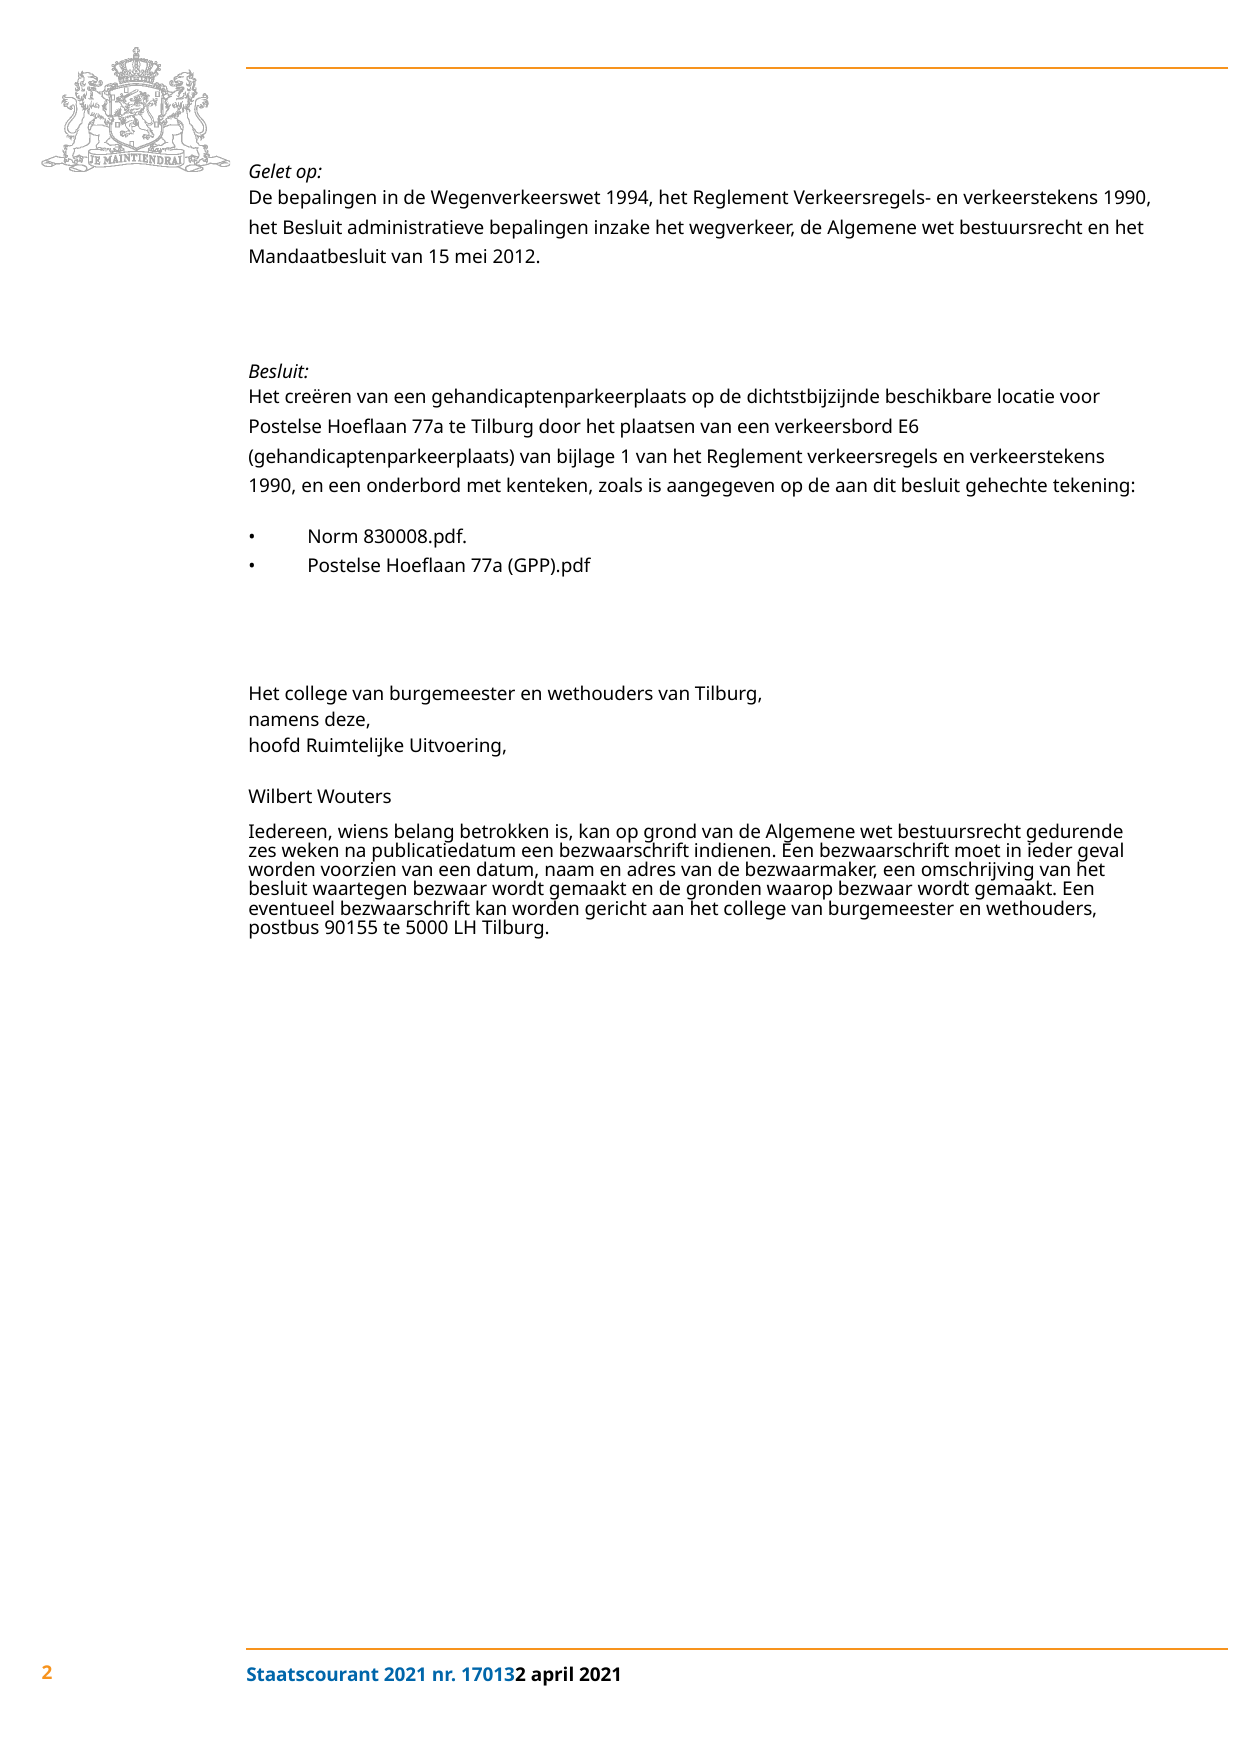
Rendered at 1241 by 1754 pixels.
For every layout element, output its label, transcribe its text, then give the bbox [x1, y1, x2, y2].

text namens deze, [248, 706, 1152, 732]
text Gelet op: [248, 159, 1152, 184]
text hoofd Ruimtelijke Uitvoering, [248, 732, 1152, 757]
text Het college van burgemeester en wethouders van Tilburg, [248, 680, 1152, 706]
list Norm 830008.pdf. [248, 523, 1152, 549]
picture [41, 47, 231, 172]
text Besluit: [248, 358, 1152, 384]
text De bepalingen in de Wegenverkeerswet 1994, het Reglement Verkeersregels- en verkeerstekens 1990, het Besluit administratieve bepalingen inzake het wegverkeer, de Algemene wet bestuursrecht en het Mandaatbesluit van 15 mei 2012. [248, 184, 1152, 269]
text Het creëren van een gehandicaptenparkeerplaats op de dichtstbijzijnde beschikbare locatie voor Postelse Hoeflaan 77a te Tilburg door het plaatsen van een verkeersbord E6 (gehandicaptenparkeerplaats) van bijlage 1 van het Reglement verkeersregels en verkeerstekens 1990, en een onderbord met kenteken, zoals is aangegeven op de aan dit besluit gehechte tekening: [248, 384, 1152, 498]
list Postelse Hoeflaan 77a (GPP).pdf [248, 552, 1152, 578]
text Wilbert Wouters [248, 783, 1152, 809]
text Iedereen, wiens belang betrokken is, kan op grond van de Algemene wet bestuursrecht gedurende zes weken na publicatiedatum een bezwaarschrift indienen. Een bezwaarschrift moet in ieder geval worden voorzien van een datum, naam en adres van de bezwaarmaker, een omschrijving van het besluit waartegen bezwaar wordt gemaakt en de gronden waarop bezwaar wordt gemaakt. Een eventueel bezwaarschrift kan worden gericht aan het college van burgemeester en wethouders, postbus 90155 te 5000 LH Tilburg. [248, 823, 1152, 938]
